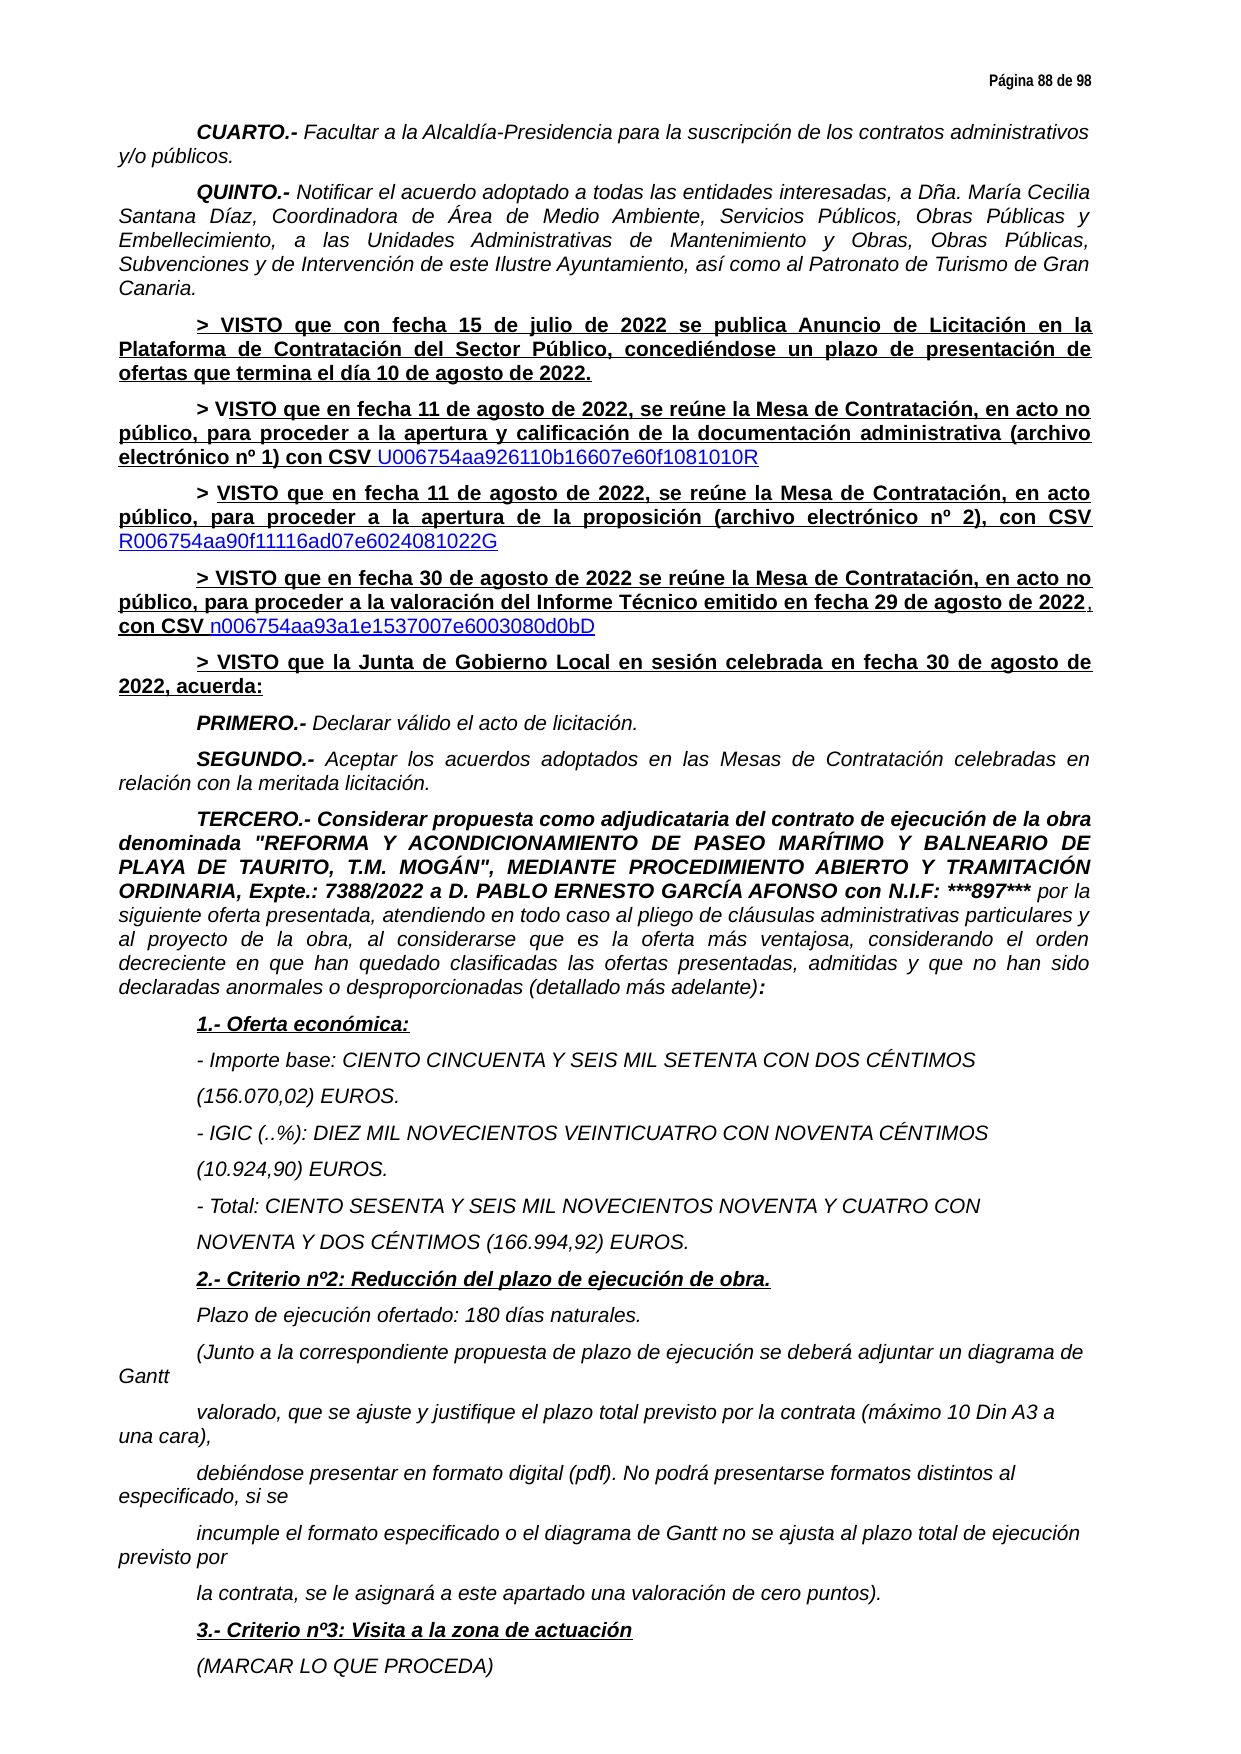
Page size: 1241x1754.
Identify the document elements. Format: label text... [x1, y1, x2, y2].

text QUINTO.- Notificar el acuerdo adoptado a todas las entidades interesadas, a Dña. María Cecilia Santana Díaz, Coordinadora de Área de Medio Ambiente, Servicios Públicos, Obras Públicas y Embellecimiento, a las Unidades Administrativas de Mantenimiento y Obras, Obras Públicas, Subvenciones y de Intervención de este Ilustre Ayuntamiento, así como al Patronato de Turismo de Gran Canaria. [118, 180, 1092, 300]
text CUARTO.- Facultar a la Alcaldía-Presidencia para la suscripción de los contratos administrativos y/o públicos. [118, 120, 1092, 168]
text - Total: CIENTO SESENTA Y SEIS MIL NOVECIENTOS NOVENTA Y CUATRO CON [118, 1194, 1092, 1218]
text con CSV n006754aa93a1e1537007e6003080d0bD [118, 612, 1092, 637]
text valorado, que se ajuste y justifique el plazo total previsto por la contrata (máximo 10 Din A3 a una cara), [118, 1400, 1092, 1448]
text (156.070,02) EUROS. [118, 1084, 1092, 1108]
text PRIMERO.- Declarar válido el acto de licitación. [118, 710, 1092, 734]
text 1.- Oferta económica: [118, 1011, 1092, 1035]
text 2.- Criterio nº2: Reducción del plazo de ejecución de obra. [118, 1267, 1092, 1291]
text > VISTO que en fecha 30 de agosto de 2022 se reúne la Mesa de Contratación, en acto no público, para proceder a la valoración del Informe Técnico emitido en fecha 29 de agosto de 2022, [118, 566, 1092, 611]
text TERCERO.- Considerar propuesta como adjudicataria del contrato de ejecución de la obra denominada "REFORMA Y ACONDICIONAMIENTO DE PASEO MARÍTIMO Y BALNEARIO DE PLAYA DE TAURITO, T.M. MOGÁN", MEDIANTE PROCEDIMIENTO ABIERTO Y TRAMITACIÓN ORDINARIA, Expte.: 7388/2022 a D. PABLO ERNESTO GARCÍA AFONSO con N.I.F: ***897*** por la siguiente oferta presentada, atendiendo en todo caso al pliego de cláusulas administrativas particulares y al proyecto de la obra, al considerarse que es la oferta más ventajosa, considerando el orden decreciente en que han quedado clasificadas las ofertas presentadas, admitidas y que no han sido declaradas anormales o desproporcionadas (detallado más adelante): [118, 807, 1092, 999]
text > VISTO que con fecha 15 de julio de 2022 se publica Anuncio de Licitación en la Plataforma de Contratación del Sector Público, concediéndose un plazo de presentación de [118, 312, 1092, 357]
text electrónico nº 1) con CSV U006754aa926110b16607e60f1081010R [118, 443, 1092, 469]
text ofertas que termina el día 10 de agosto de 2022. [118, 358, 1092, 384]
text la contrata, se le asignará a este apartado una valoración de cero puntos). [118, 1581, 1092, 1605]
text - IGIC (..%): DIEZ MIL NOVECIENTOS VEINTICUATRO CON NOVENTA CÉNTIMOS [118, 1121, 1092, 1145]
text R006754aa90f11116ad07e6024081022G [118, 527, 1092, 553]
text > VISTO que la Junta de Gobierno Local en sesión celebrada en fecha 30 de agosto de 2022, acuerda: [118, 650, 1092, 698]
text NOVENTA Y DOS CÉNTIMOS (166.994,92) EUROS. [118, 1230, 1092, 1254]
text debiéndose presentar en formato digital (pdf). No podrá presentarse formatos distintos al especificado, si se [118, 1460, 1092, 1508]
text Plazo de ejecución ofertado: 180 días naturales. [118, 1303, 1092, 1327]
text > VISTO que en fecha 11 de agosto de 2022, se reúne la Mesa de Contratación, en acto no público, para proceder a la apertura y calificación de la documentación administrativa (archivo [118, 397, 1092, 442]
text SEGUNDO.- Aceptar los acuerdos adoptados en las Mesas de Contratación celebradas en relación con la meritada licitación. [118, 747, 1092, 795]
text - Importe base: CIENTO CINCUENTA Y SEIS MIL SETENTA CON DOS CÉNTIMOS [118, 1048, 1092, 1072]
text incumple el formato especificado o el diagrama de Gantt no se ajusta al plazo total de ejecución previsto por [118, 1521, 1092, 1569]
text (Junto a la correspondiente propuesta de plazo de ejecución se deberá adjuntar un diagrama de Gantt [118, 1339, 1092, 1387]
text 3.- Criterio nº3: Visita a la zona de actuación [118, 1618, 1092, 1642]
text (MARCAR LO QUE PROCEDA) [118, 1654, 1092, 1678]
text (10.924,90) EUROS. [118, 1157, 1092, 1181]
text > VISTO que en fecha 11 de agosto de 2022, se reúne la Mesa de Contratación, en acto público, para proceder a la apertura de la proposición (archivo electrónico nº 2), con CSV [118, 481, 1092, 526]
